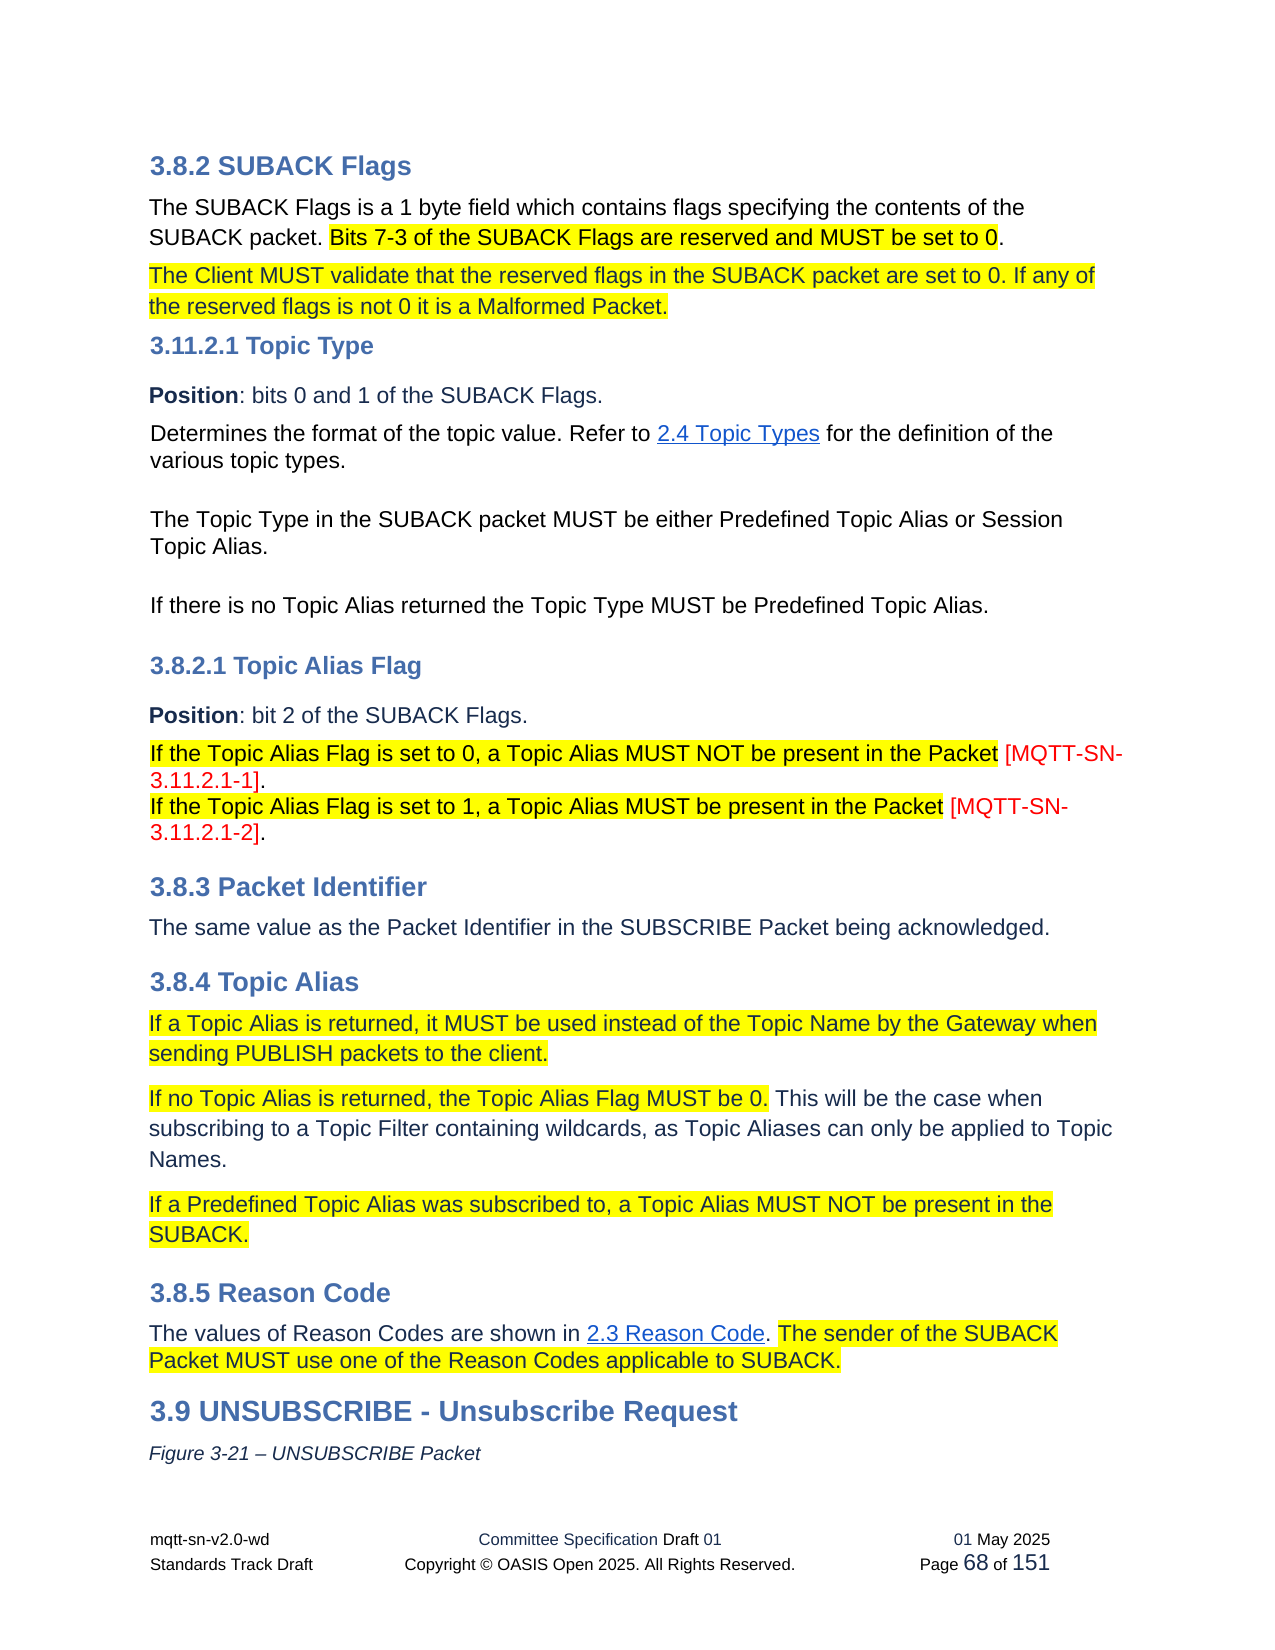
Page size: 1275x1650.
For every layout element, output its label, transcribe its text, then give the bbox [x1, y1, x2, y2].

subtitle 3.8.2.1 Topic Alias Flag [150, 651, 1124, 680]
text If a Predefined Topic Alias was subscribed to, a Topic Alias MUST NOT be present in the SUBACK. [148, 1191, 1124, 1248]
text If the Topic Alias Flag is set to 1, a Topic Alias MUST be present in the Packet [MQTT-SN-3.11.2.1-2]. [150, 793, 1124, 846]
subtitle 3.8.4 Topic Alias [150, 966, 1124, 997]
text Determines the format of the topic value. Refer to 2.4 Topic Types for the definition of the various topic types. [150, 420, 1124, 474]
subtitle 3.8.5 Reason Code [150, 1277, 1124, 1308]
subtitle 3.11.2.1 Topic Type [150, 331, 1124, 360]
text The SUBACK Flags is a 1 byte field which contains flags specifying the contents of the SUBACK packet. Bits 7-3 of the SUBACK Flags are reserved and MUST be set to 0. [148, 194, 1124, 250]
text If no Topic Alias is returned, the Topic Alias Flag MUST be 0. This will be the case when subscribing to a Topic Filter containing wildcards, as Topic Aliases can only be applied to Topic Names. [148, 1085, 1124, 1172]
text If a Topic Alias is returned, it MUST be used instead of the Topic Name by the Gateway when sending PUBLISH packets to the client. [148, 1009, 1124, 1066]
text Position: bits 0 and 1 of the SUBACK Flags. [148, 382, 1124, 408]
subtitle 3.8.3 Packet Identifier [150, 871, 1124, 902]
text The same value as the Packet Identifier in the SUBSCRIBE Packet being acknowledged. [148, 914, 1124, 941]
text If there is no Topic Alias returned the Topic Type MUST be Predefined Topic Alias. [150, 592, 1124, 619]
text Figure 3-21 – UNSUBSCRIBE Packet [148, 1442, 1124, 1465]
text If the Topic Alias Flag is set to 0, a Topic Alias MUST NOT be present in the Packet [MQTT-SN-3.11.2.1-1]. [150, 740, 1124, 793]
text Position: bit 2 of the SUBACK Flags. [148, 702, 1124, 728]
text The Topic Type in the SUBACK packet MUST be either Predefined Topic Alias or Session Topic Alias. [150, 506, 1124, 560]
subtitle 3.9 UNSUBSCRIBE - Unsubscribe Request [150, 1394, 1124, 1427]
text The values of Reason Codes are shown in 2.3 Reason Code. The sender of the SUBACK Packet MUST use one of the Reason Codes applicable to SUBACK. [148, 1320, 1124, 1373]
subtitle 3.8.2 SUBACK Flags [150, 150, 1124, 181]
text The Client MUST validate that the reserved flags in the SUBACK packet are set to 0. If any of the reserved flags is not 0 it is a Malformed Packet. [148, 262, 1124, 319]
